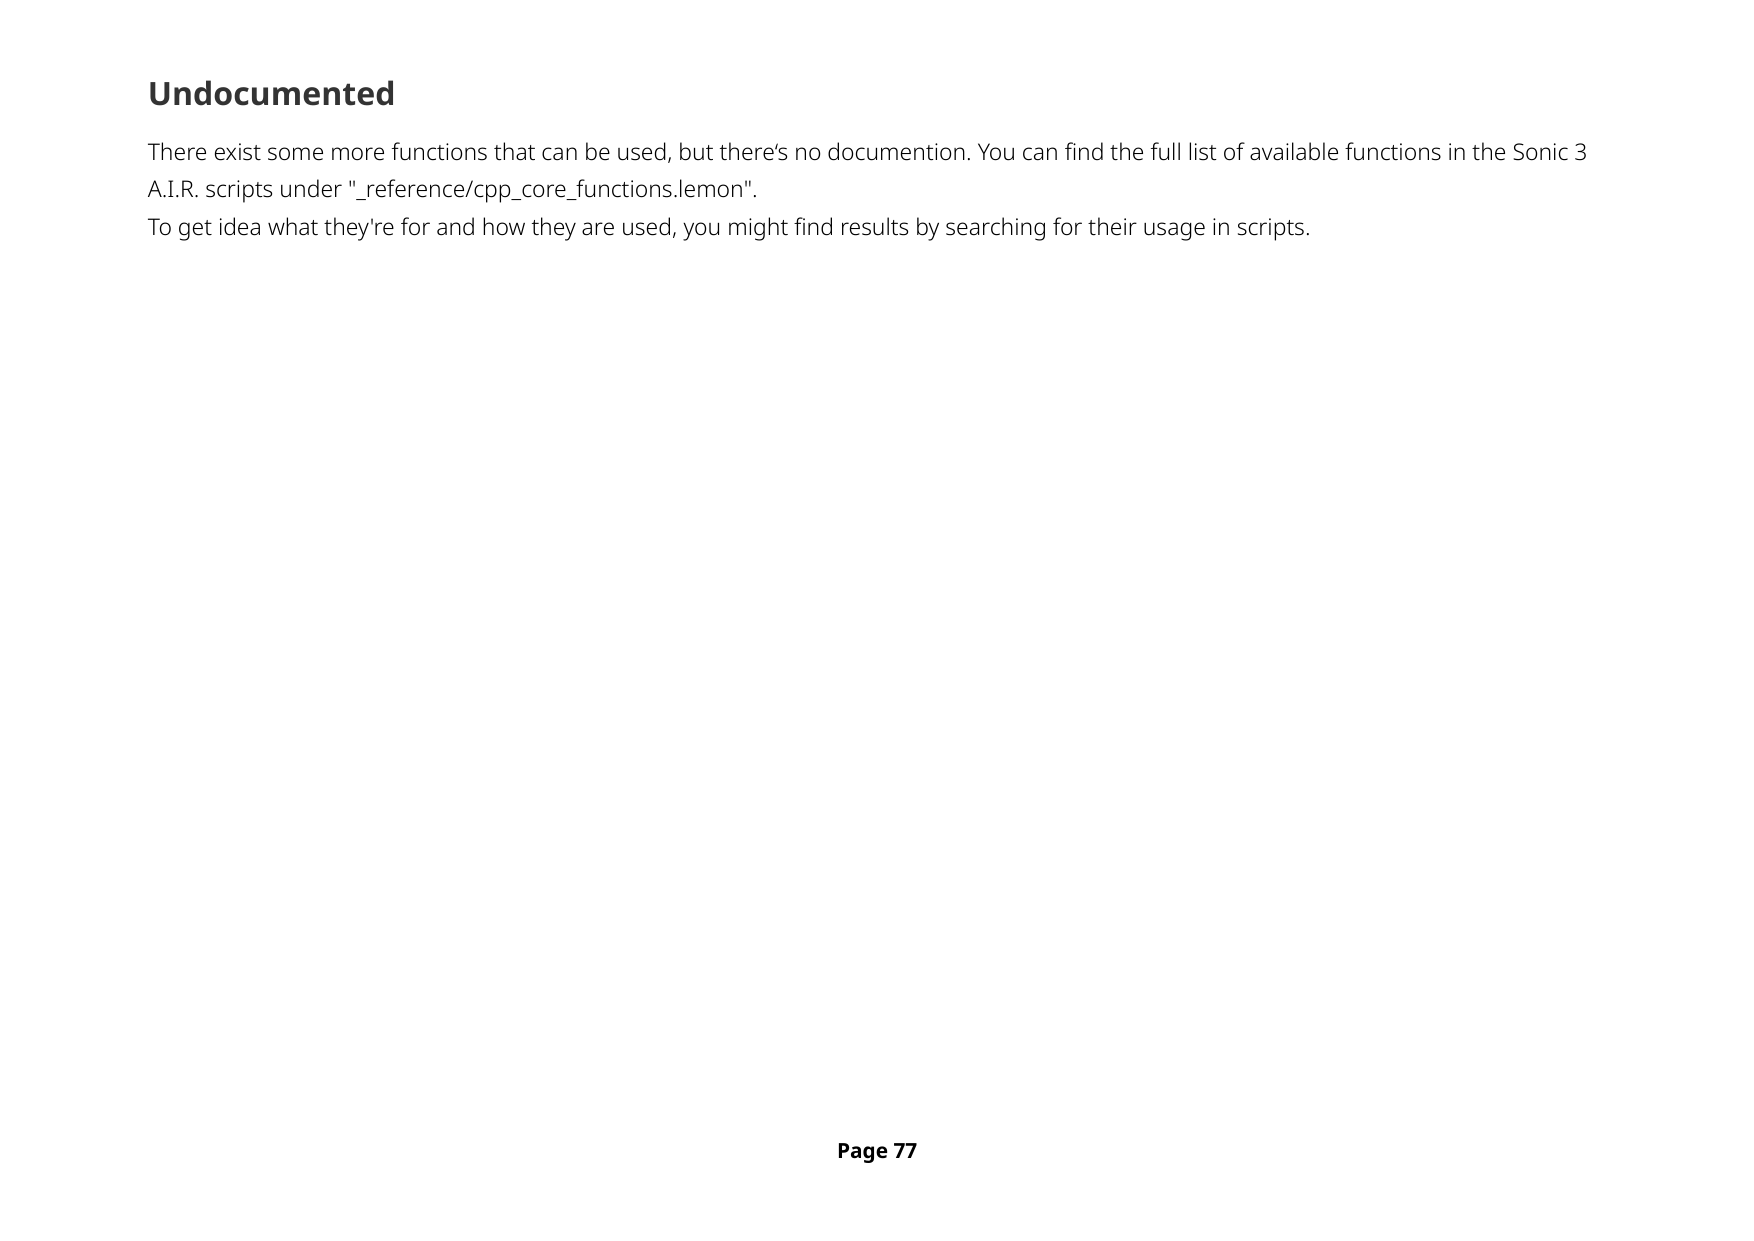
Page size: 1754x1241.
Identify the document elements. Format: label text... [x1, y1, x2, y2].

subtitle Undocumented [148, 71, 1606, 114]
text There exist some more functions that can be used, but there‘s no documention. You can find the full list of available functions in the Sonic 3 A.I.R. scripts under "_reference/cpp_core_functions.lemon". To get idea what they're for and how they are used, you might find results by searching for their usage in scripts. [148, 136, 1606, 242]
